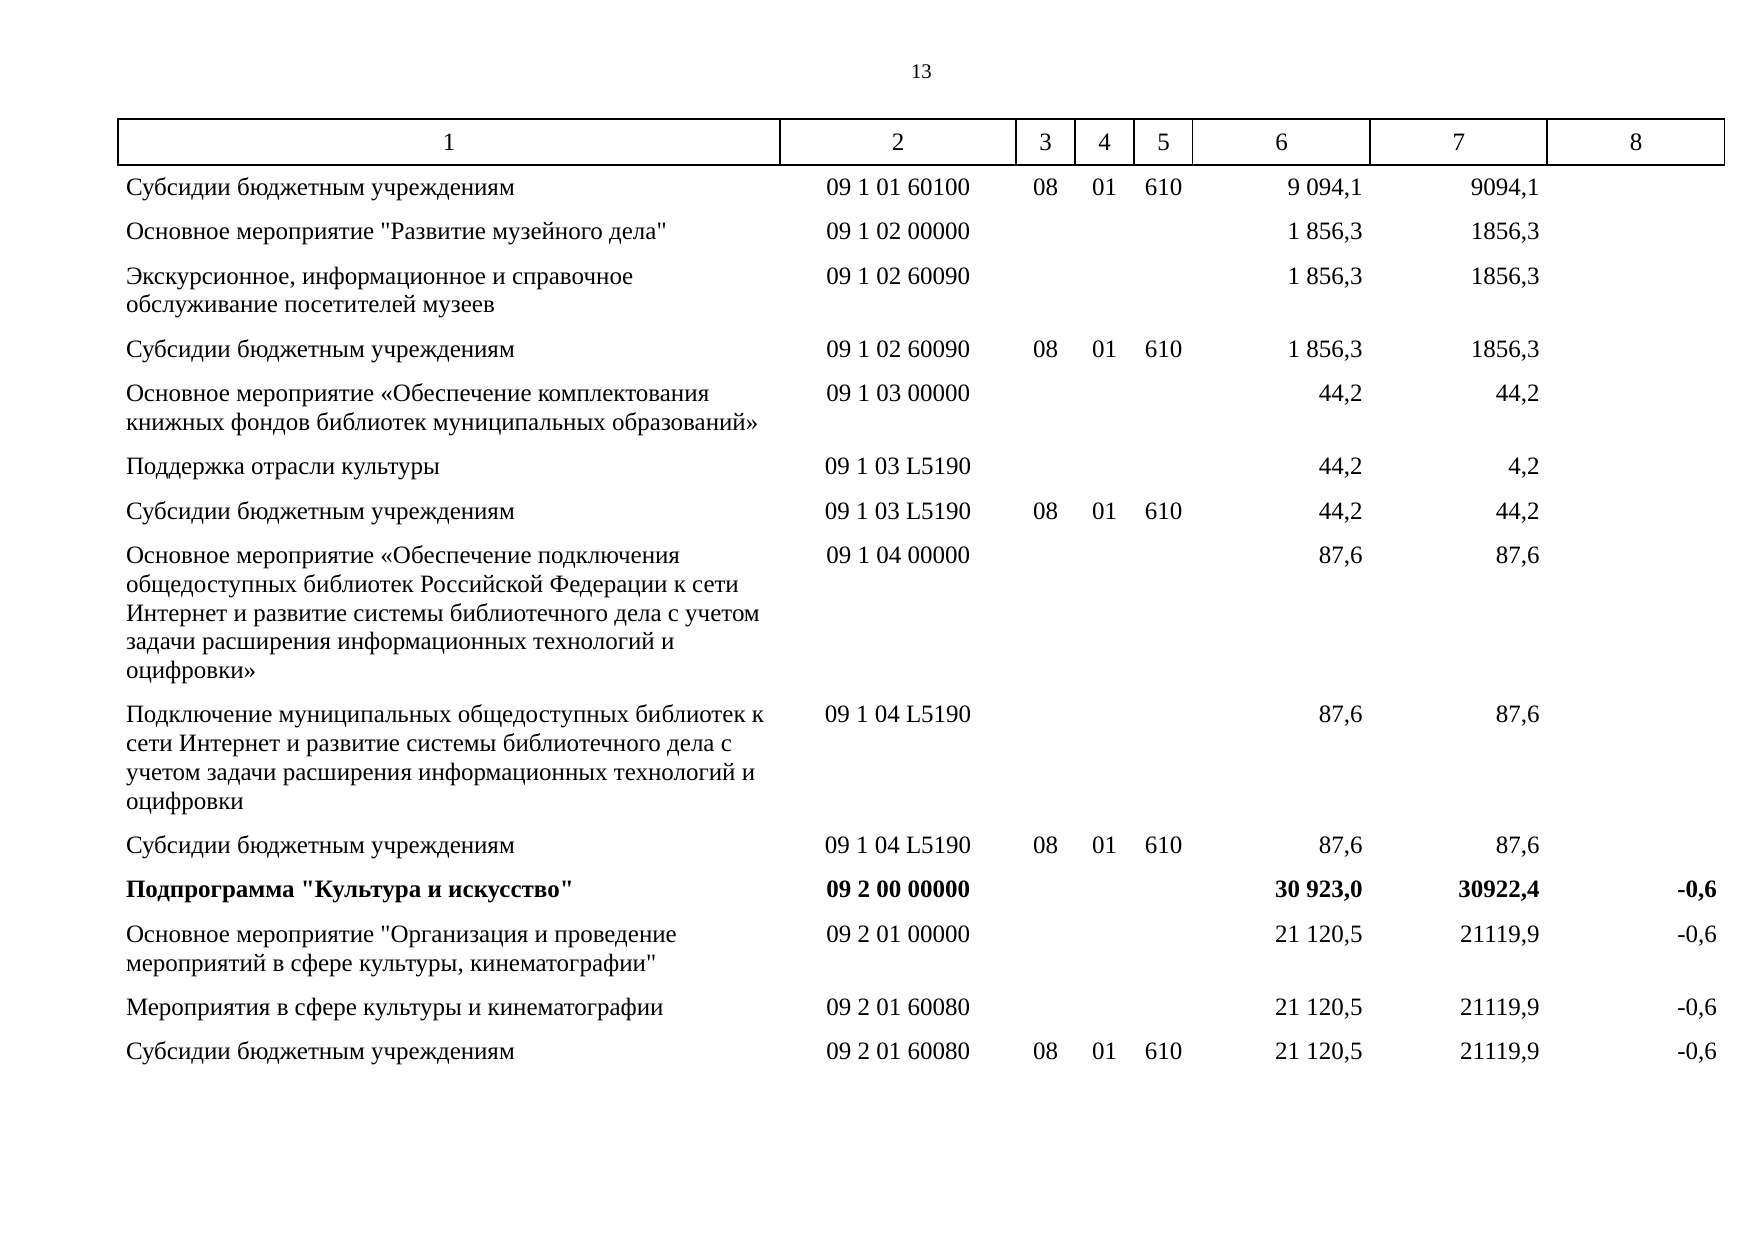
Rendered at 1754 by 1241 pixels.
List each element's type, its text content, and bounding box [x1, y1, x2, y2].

table_cell 44,2 [1193, 444, 1370, 488]
table_cell 1 856,3 [1193, 209, 1370, 253]
table_cell [1134, 444, 1193, 488]
table_cell Основное мероприятие «Обеспечение подключения общедоступных библиотек Российской Федерации к сети Интернет и развитие системы библиотечного дела с учетом задачи расширения информационных технологий и оцифровки» [118, 532, 780, 692]
table_header [1193, 120, 1369, 164]
table_cell -0,6 [1547, 867, 1724, 911]
table_cell 9094,1 [1370, 166, 1547, 208]
table_cell [1134, 370, 1193, 443]
table_cell 1856,3 [1370, 253, 1547, 326]
table_cell 87,6 [1370, 822, 1547, 867]
table_cell 610 [1134, 326, 1193, 370]
table_cell 610 [1134, 822, 1193, 867]
table_cell 09 2 01 60080 [780, 1029, 1016, 1073]
table_cell 21119,9 [1370, 984, 1547, 1028]
table_cell 01 [1075, 166, 1134, 208]
table_cell [1075, 867, 1134, 911]
table_cell Субсидии бюджетным учреждениям [118, 326, 780, 370]
table_cell -0,6 [1547, 1029, 1724, 1073]
table_cell 08 [1016, 326, 1075, 370]
table_cell [1547, 488, 1724, 532]
table_cell -0,6 [1547, 911, 1724, 984]
table_cell 08 [1016, 166, 1075, 208]
table_cell [1547, 253, 1724, 326]
table_cell 44,2 [1193, 488, 1370, 532]
table_cell 21119,9 [1370, 1029, 1547, 1073]
table_cell [1547, 166, 1724, 208]
table_cell [1075, 911, 1134, 984]
table_cell Основное мероприятие «Обеспечение комплектования книжных фондов библиотек муниципальных образований» [118, 370, 780, 443]
table_cell 01 [1075, 488, 1134, 532]
table_cell [1075, 532, 1134, 692]
table_cell Основное мероприятие "Развитие музейного дела" [118, 209, 780, 253]
table_cell Основное мероприятие "Организация и проведение мероприятий в сфере культуры, кинематографии" [118, 911, 780, 984]
table_header 7 [1378, 128, 1539, 156]
table_cell 44,2 [1370, 370, 1547, 443]
table_header 3 [1024, 128, 1067, 156]
table_cell 9 094,1 [1193, 166, 1370, 208]
table_header [781, 120, 1015, 164]
table_cell Мероприятия в сфере культуры и кинематографии [118, 984, 780, 1028]
table_cell 87,6 [1370, 692, 1547, 822]
table_cell [1016, 867, 1075, 911]
table_header 6 [1201, 128, 1362, 156]
table_cell 610 [1134, 488, 1193, 532]
table_cell 09 1 01 60100 [780, 166, 1016, 208]
table_cell 21119,9 [1370, 911, 1547, 984]
table_cell [1075, 209, 1134, 253]
table_cell 08 [1016, 1029, 1075, 1073]
table_cell Подпрограмма "Культура и искусство" [118, 867, 780, 911]
table_cell [1016, 253, 1075, 326]
table_cell 21 120,5 [1193, 984, 1370, 1028]
table_cell [1016, 692, 1075, 822]
table_cell 44,2 [1193, 370, 1370, 443]
table_cell 09 1 02 60090 [780, 253, 1016, 326]
table_cell 1 856,3 [1193, 253, 1370, 326]
table_header 1 [126, 128, 772, 156]
table_cell [1134, 209, 1193, 253]
table_cell [1016, 532, 1075, 692]
table_cell 30922,4 [1370, 867, 1547, 911]
table_header [119, 120, 779, 164]
table_cell Субсидии бюджетным учреждениям [118, 488, 780, 532]
table_header [1076, 120, 1133, 164]
table_cell 610 [1134, 1029, 1193, 1073]
table_cell 09 1 03 L5190 [780, 488, 1016, 532]
table_cell 30 923,0 [1193, 867, 1370, 911]
table_cell [1547, 532, 1724, 692]
table_cell [1016, 209, 1075, 253]
table_cell [1547, 209, 1724, 253]
table_cell 87,6 [1370, 532, 1547, 692]
table_cell 610 [1134, 166, 1193, 208]
table_cell 01 [1075, 822, 1134, 867]
table_header 4 [1083, 128, 1126, 156]
table_cell 87,6 [1193, 692, 1370, 822]
table_header [1371, 120, 1546, 164]
table_cell Подключение муниципальных общедоступных библиотек к сети Интернет и развитие системы библиотечного дела с учетом задачи расширения информационных технологий и оцифровки [118, 692, 780, 822]
table_cell [1134, 253, 1193, 326]
table_cell 1856,3 [1370, 326, 1547, 370]
table_cell 09 1 02 60090 [780, 326, 1016, 370]
table_cell [1134, 692, 1193, 822]
table_cell 09 1 04 00000 [780, 532, 1016, 692]
table_cell [1547, 370, 1724, 443]
table_cell [1075, 984, 1134, 1028]
table_cell Поддержка отрасли культуры [118, 444, 780, 488]
table_cell Экскурсионное, информационное и справочное обслуживание посетителей музеев [118, 253, 780, 326]
table_cell [1134, 984, 1193, 1028]
table_cell [1134, 532, 1193, 692]
table_cell [1547, 326, 1724, 370]
table_cell [1016, 911, 1075, 984]
table_cell [1016, 984, 1075, 1028]
table_cell Субсидии бюджетным учреждениям [118, 822, 780, 867]
table_header [1017, 120, 1074, 164]
table_header 5 [1142, 128, 1185, 156]
table_cell [1547, 692, 1724, 822]
table_cell 09 1 02 00000 [780, 209, 1016, 253]
table_cell [1075, 253, 1134, 326]
table_cell 01 [1075, 326, 1134, 370]
table_cell 09 2 01 00000 [780, 911, 1016, 984]
table_cell 1856,3 [1370, 209, 1547, 253]
table_cell 1 856,3 [1193, 326, 1370, 370]
table_cell -0,6 [1547, 984, 1724, 1028]
table_cell [1134, 867, 1193, 911]
table_cell 08 [1016, 822, 1075, 867]
table_cell 09 1 03 00000 [780, 370, 1016, 443]
table_cell [1134, 911, 1193, 984]
table_cell 21 120,5 [1193, 911, 1370, 984]
table_cell [1016, 370, 1075, 443]
table_cell 87,6 [1193, 532, 1370, 692]
table_header 8 [1555, 128, 1716, 156]
table_cell 21 120,5 [1193, 1029, 1370, 1073]
table_cell Субсидии бюджетным учреждениям [118, 1029, 780, 1073]
table_cell Субсидии бюджетным учреждениям [118, 166, 780, 208]
table_cell 44,2 [1370, 488, 1547, 532]
table_cell [1547, 444, 1724, 488]
table_cell 87,6 [1193, 822, 1370, 867]
table_header [1548, 120, 1724, 164]
table_cell [1075, 444, 1134, 488]
table_cell 09 2 00 00000 [780, 867, 1016, 911]
table_cell 08 [1016, 488, 1075, 532]
table_cell 4,2 [1370, 444, 1547, 488]
table_cell 09 1 04 L5190 [780, 822, 1016, 867]
table_cell 09 1 03 L5190 [780, 444, 1016, 488]
table_header 2 [788, 128, 1008, 156]
table_cell [1075, 692, 1134, 822]
table_cell 09 1 04 L5190 [780, 692, 1016, 822]
table_cell 01 [1075, 1029, 1134, 1073]
table_cell [1547, 822, 1724, 867]
table_cell [1075, 370, 1134, 443]
table_cell 09 2 01 60080 [780, 984, 1016, 1028]
table_cell [1016, 444, 1075, 488]
table_header [1135, 120, 1192, 164]
